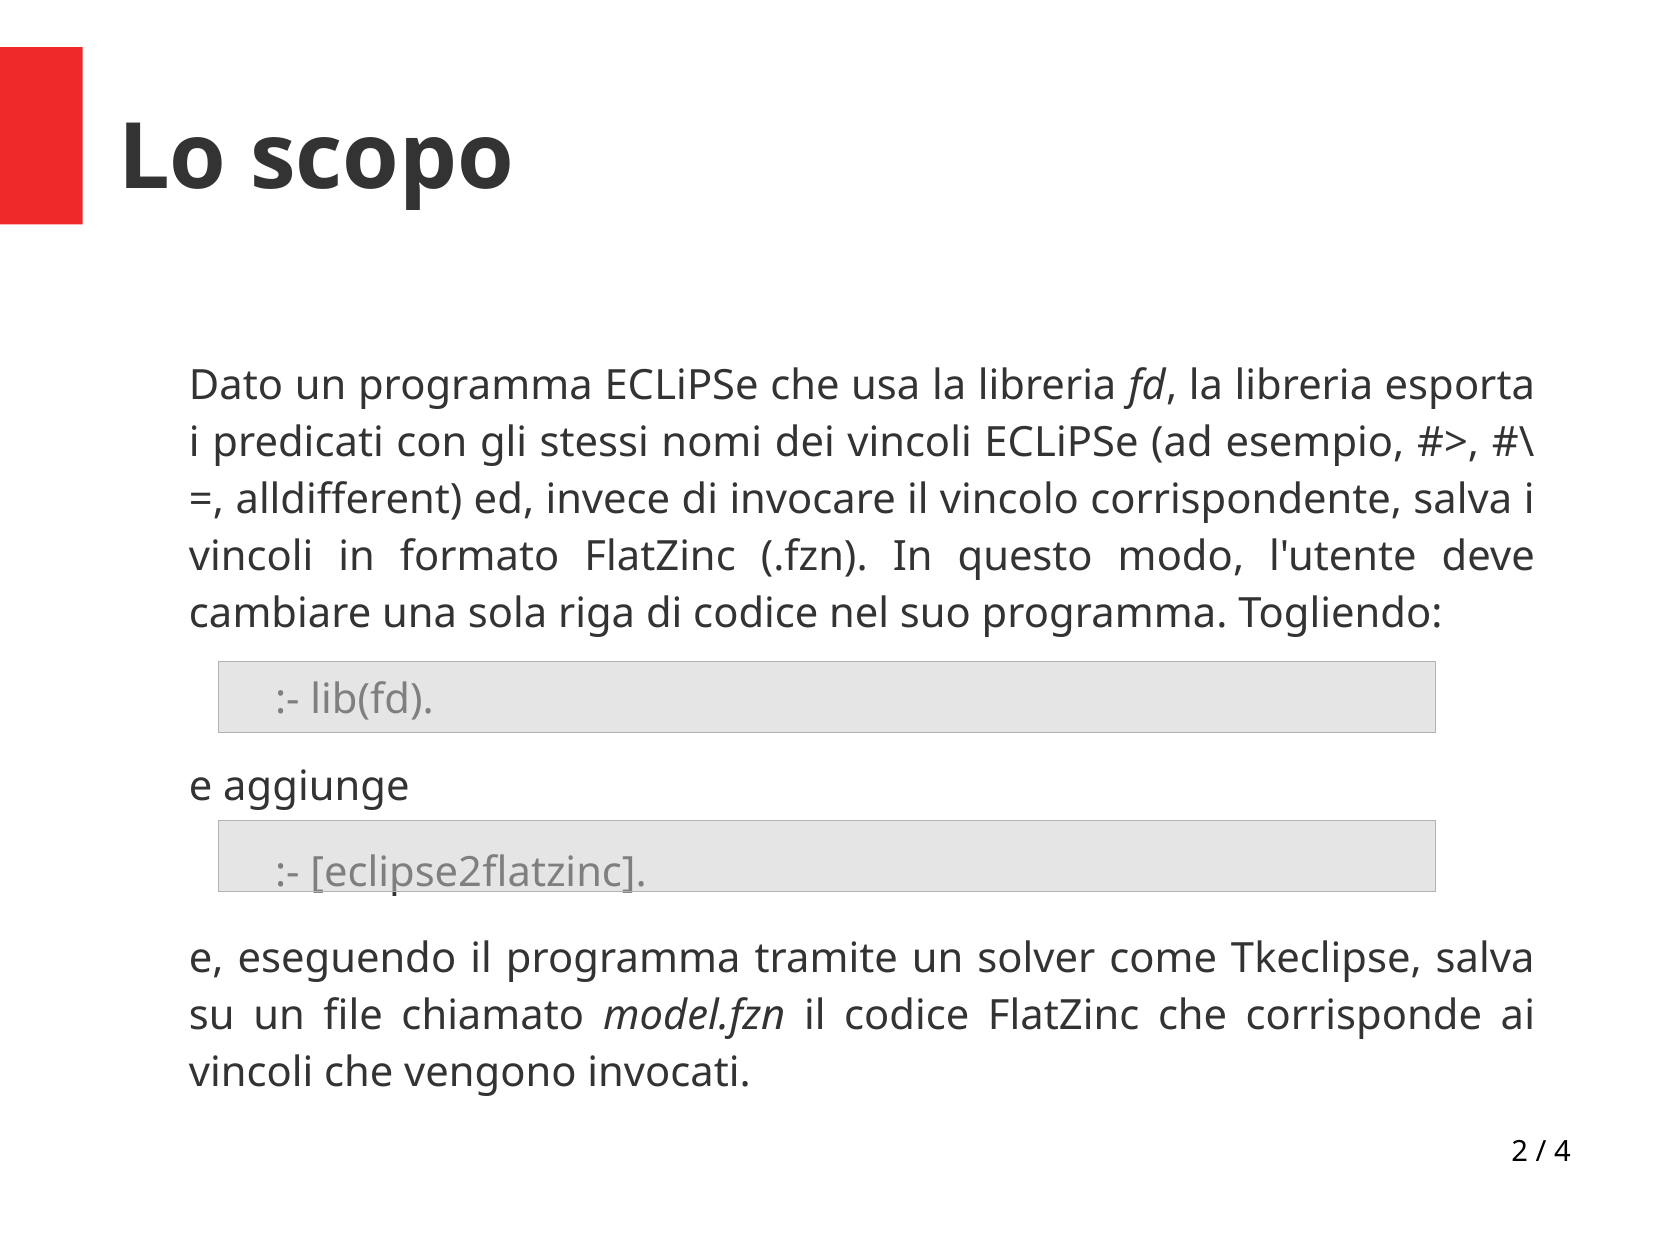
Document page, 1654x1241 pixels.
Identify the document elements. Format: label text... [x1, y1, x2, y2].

text_box [218, 820, 1436, 892]
list Dato un programma ECLiPSe che usa la libreria fd, la libreria esporta i predicati con gli stessi nomi dei vincoli ECLiPSe (ad esempio, #>, #\=, alldifferent) ed, invece di invocare il vincolo corrispondente, salva i vincoli in formato FlatZinc (.fzn). In questo modo, l'utente deve cambiare una sola riga di codice nel suo programma. Togliendo: :- lib(fd). e aggiunge :- [eclipse2flatzinc]. e, eseguendo il programma tramite un solver come Tkeclipse, salva su un file chiamato model.fzn il codice FlatZinc che corrisponde ai vincoli che vengono invocati. [118, 354, 1536, 1074]
title Lo scopo [118, 49, 1571, 257]
text_box [218, 661, 1436, 733]
